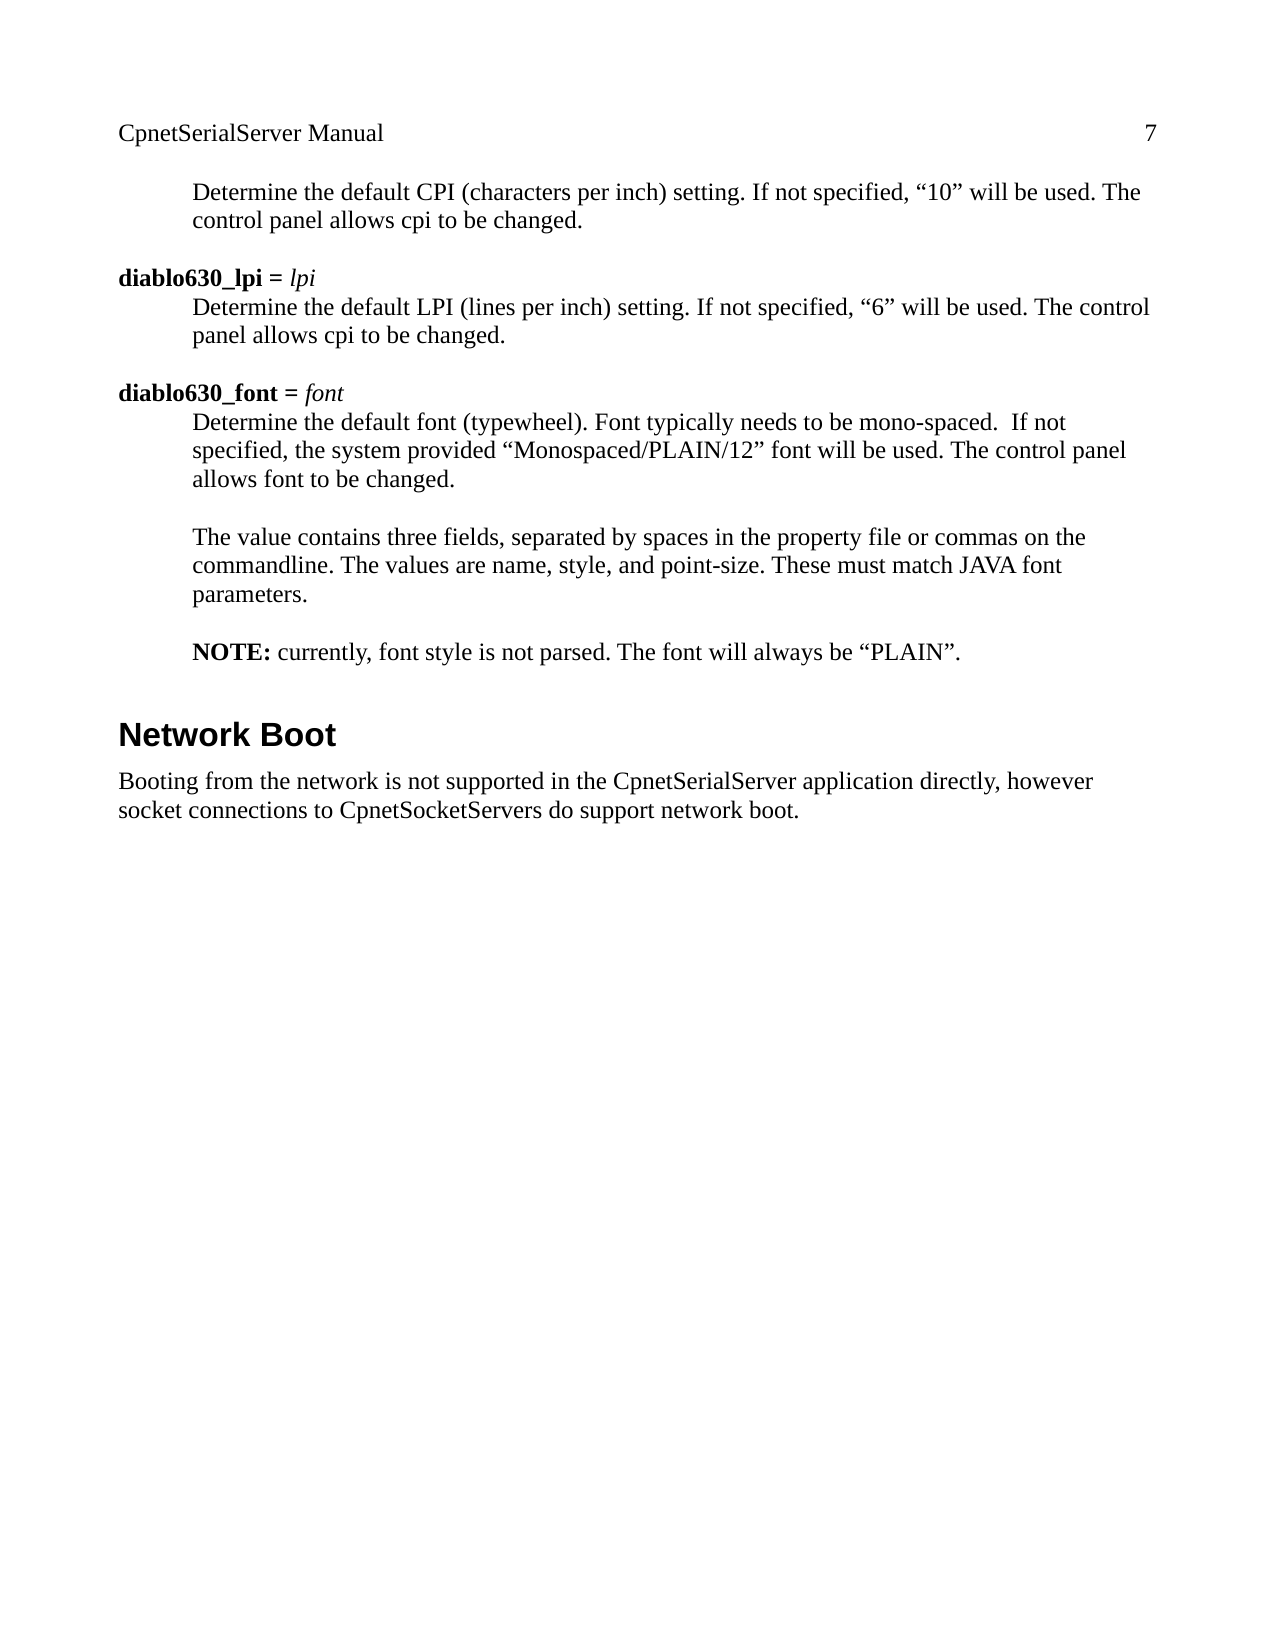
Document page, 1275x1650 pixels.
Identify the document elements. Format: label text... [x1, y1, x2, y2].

subtitle Network Boot [118, 715, 1157, 754]
text Determine the default CPI (characters per inch) setting. If not specified, “10” will be used. The control panel allows cpi to be changed. [192, 177, 1157, 234]
text Determine the default font (typewheel). Font typically needs to be mono-spaced. If not specified, the system provided “Monospaced/PLAIN/12” font will be used. The control panel allows font to be changed. [192, 407, 1157, 493]
text diablo630_lpi = lpi [118, 263, 1157, 292]
text NOTE: currently, font style is not parsed. The font will always be “PLAIN”. [192, 637, 1157, 666]
text Determine the default LPI (lines per inch) setting. If not specified, “6” will be used. The control panel allows cpi to be changed. [192, 292, 1157, 349]
text Booting from the network is not supported in the CpnetSerialServer application directly, however socket connections to CpnetSocketServers do support network boot. [118, 766, 1157, 824]
text The value contains three fields, separated by spaces in the property file or commas on the commandline. The values are name, style, and point-size. These must match JAVA font parameters. [192, 522, 1157, 608]
text diablo630_font = font [118, 378, 1157, 407]
